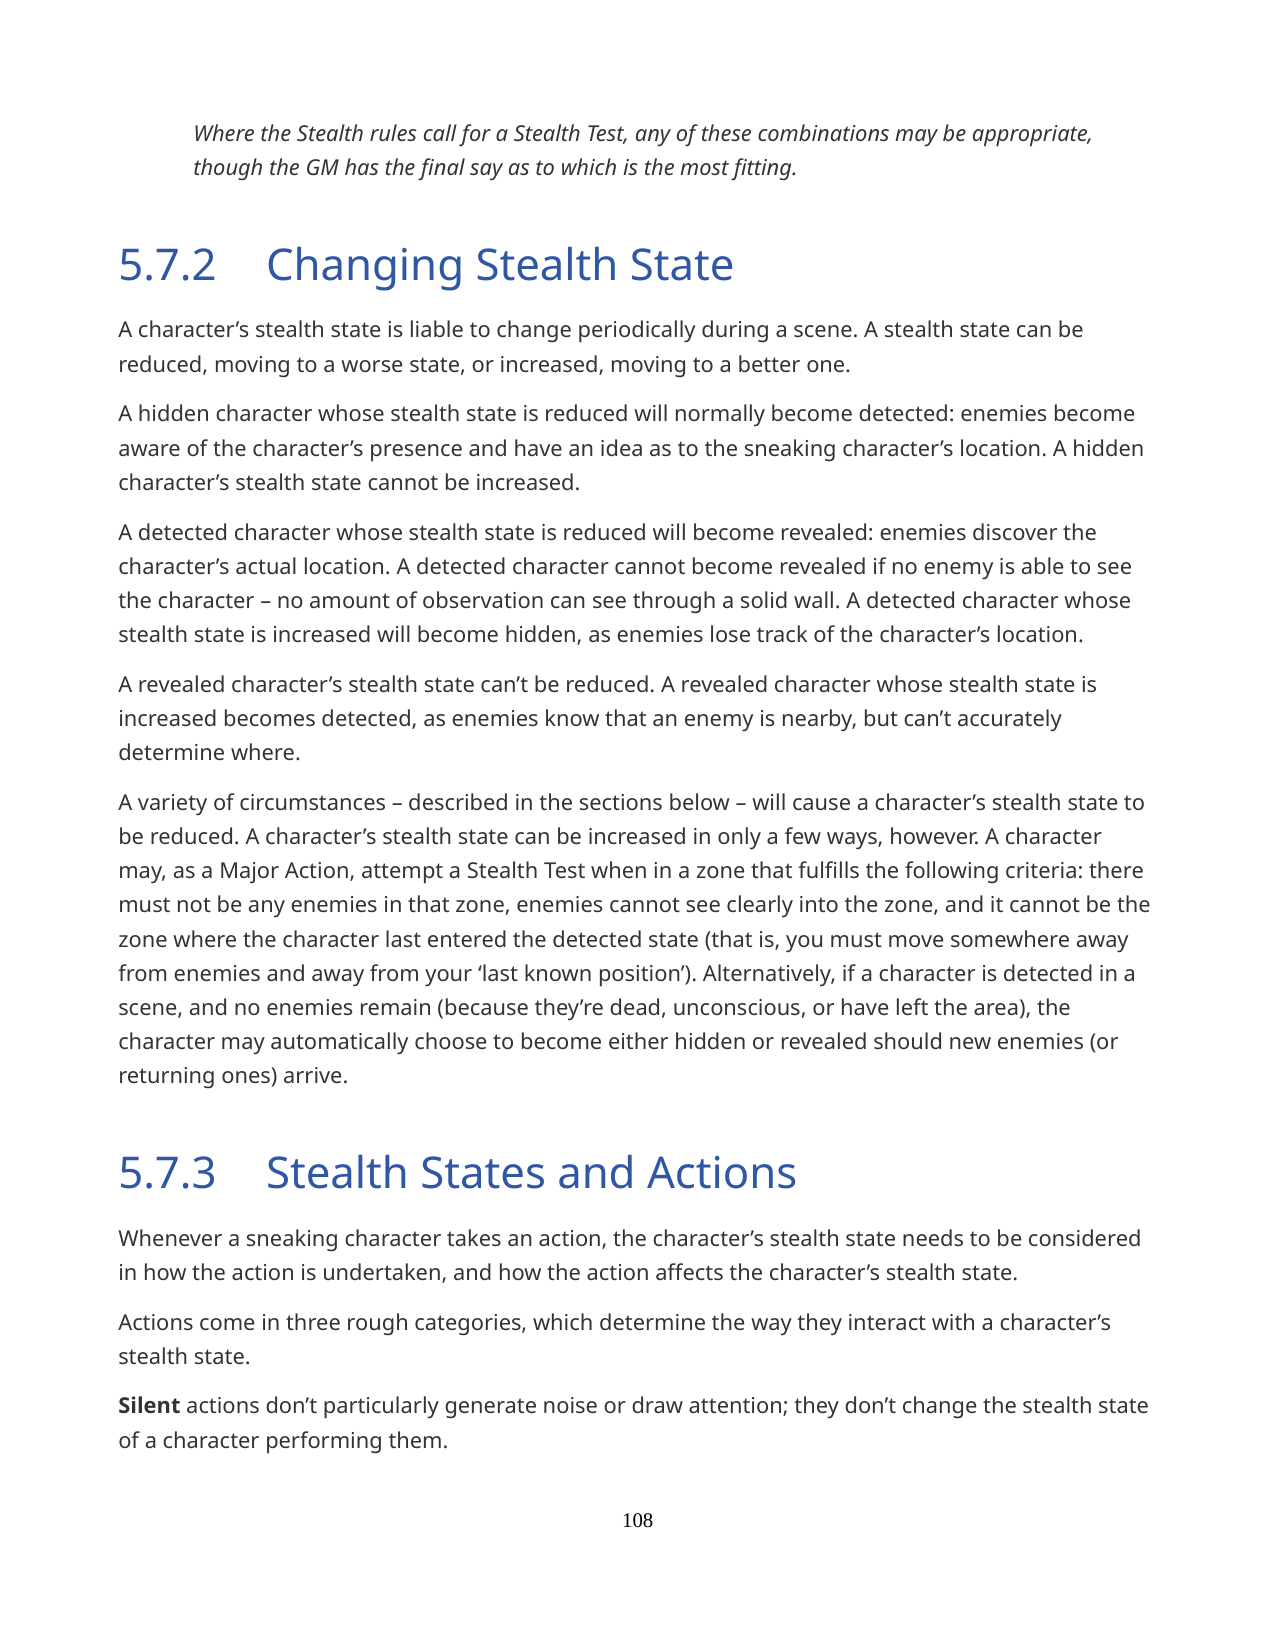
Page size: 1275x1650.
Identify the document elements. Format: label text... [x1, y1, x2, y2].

text Actions come in three rough categories, which determine the way they interact with a character’s stealth state. [118, 1306, 1157, 1370]
text Where the Stealth rules call for a Stealth Test, any of these combinations may be appropriate, though the GM has the final say as to which is the most fitting. [193, 118, 1157, 182]
text Whenever a sneaking character takes an action, the character’s stealth state needs to be considered in how the action is undertaken, and how the action affects the character’s stealth state. [118, 1222, 1157, 1286]
subtitle Changing Stealth State [118, 233, 1157, 293]
text A character’s stealth state is liable to change periodically during a scene. A stealth state can be reduced, moving to a worse state, or increased, moving to a better one. [118, 314, 1157, 378]
text A hidden character whose stealth state is reduced will normally become detected: enemies become aware of the character’s presence and have an idea as to the sneaking character’s location. A hidden character’s stealth state cannot be increased. [118, 398, 1157, 497]
text A variety of circumstances – described in the sections below – will cause a character’s stealth state to be reduced. A character’s stealth state can be increased in only a few ways, however. A character may, as a Major Action, attempt a Stealth Test when in a zone that fulfills the following criteria: there must not be any enemies in that zone, enemies cannot see clearly into the zone, and it cannot be the zone where the character last entered the detected state (that is, you must move somewhere away from enemies and away from your ‘last known position’). Alternatively, if a character is detected in a scene, and no enemies remain (because they’re dead, unconscious, or have left the area), the character may automatically choose to become either hidden or revealed should new enemies (or returning ones) arrive. [118, 787, 1157, 1090]
text A detected character whose stealth state is reduced will become revealed: enemies discover the character’s actual location. A detected character cannot become revealed if no enemy is able to see the character – no amount of observation can see through a solid wall. A detected character whose stealth state is increased will become hidden, as enemies lose track of the character’s location. [118, 517, 1157, 649]
text A revealed character’s stealth state can’t be reduced. A revealed character whose stealth state is increased becomes detected, as enemies know that an enemy is nearby, but can’t accurately determine where. [118, 669, 1157, 767]
text Silent actions don’t particularly generate noise or draw attention; they don’t change the stealth state of a character performing them. [118, 1390, 1157, 1454]
subtitle Stealth States and Actions [118, 1141, 1157, 1201]
